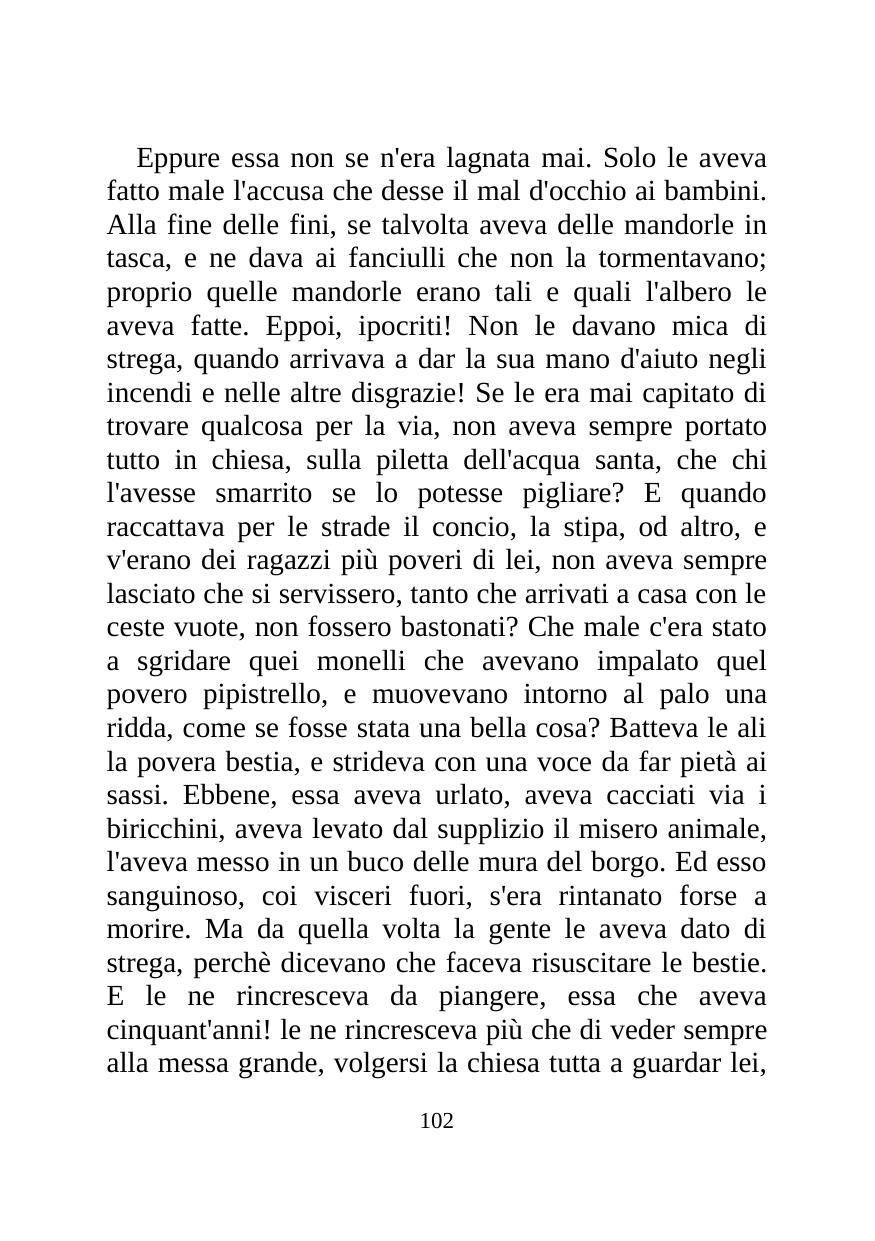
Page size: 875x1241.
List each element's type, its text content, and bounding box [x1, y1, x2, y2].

text Eppure essa non se n'era lagnata mai. Solo le aveva fatto male l'accusa che desse il mal d'occhio ai bambini. Alla fine delle fini, se talvolta aveva delle mandorle in tasca, e ne dava ai fanciulli che non la tormentavano; proprio quelle mandorle erano tali e quali l'albero le aveva fatte. Eppoi, ipocriti! Non le davano mica di strega, quando arrivava a dar la sua mano d'aiuto negli incendi e nelle altre disgrazie! Se le era mai capitato di trovare qualcosa per la via, non aveva sempre portato tutto in chiesa, sulla piletta dell'acqua santa, che chi l'avesse smarrito se lo potesse pigliare? E quando raccattava per le strade il concio, la stipa, od altro, e v'erano dei ragazzi più poveri di lei, non aveva sempre lasciato che si servissero, tanto che arrivati a casa con le ceste vuote, non fossero bastonati? Che male c'era stato a sgridare quei monelli che avevano impalato quel povero pipistrello, e muovevano intorno al palo una ridda, come se fosse stata una bella cosa? Batteva le ali la povera bestia, e strideva con una voce da far pietà ai sassi. Ebbene, essa aveva urlato, aveva cacciati via i biricchini, aveva levato dal supplizio il misero animale, l'aveva messo in un buco delle mura del borgo. Ed esso sanguinoso, coi visceri fuori, s'era rintanato forse a morire. Ma da quella volta la gente le aveva dato di strega, perchè dicevano che faceva risuscitare le bestie. E le ne rincresceva da piangere, essa che aveva cinquant'anni! le ne rincresceva più che di veder sempre alla messa grande, volgersi la chiesa tutta a guardar lei, [106, 140, 768, 1079]
